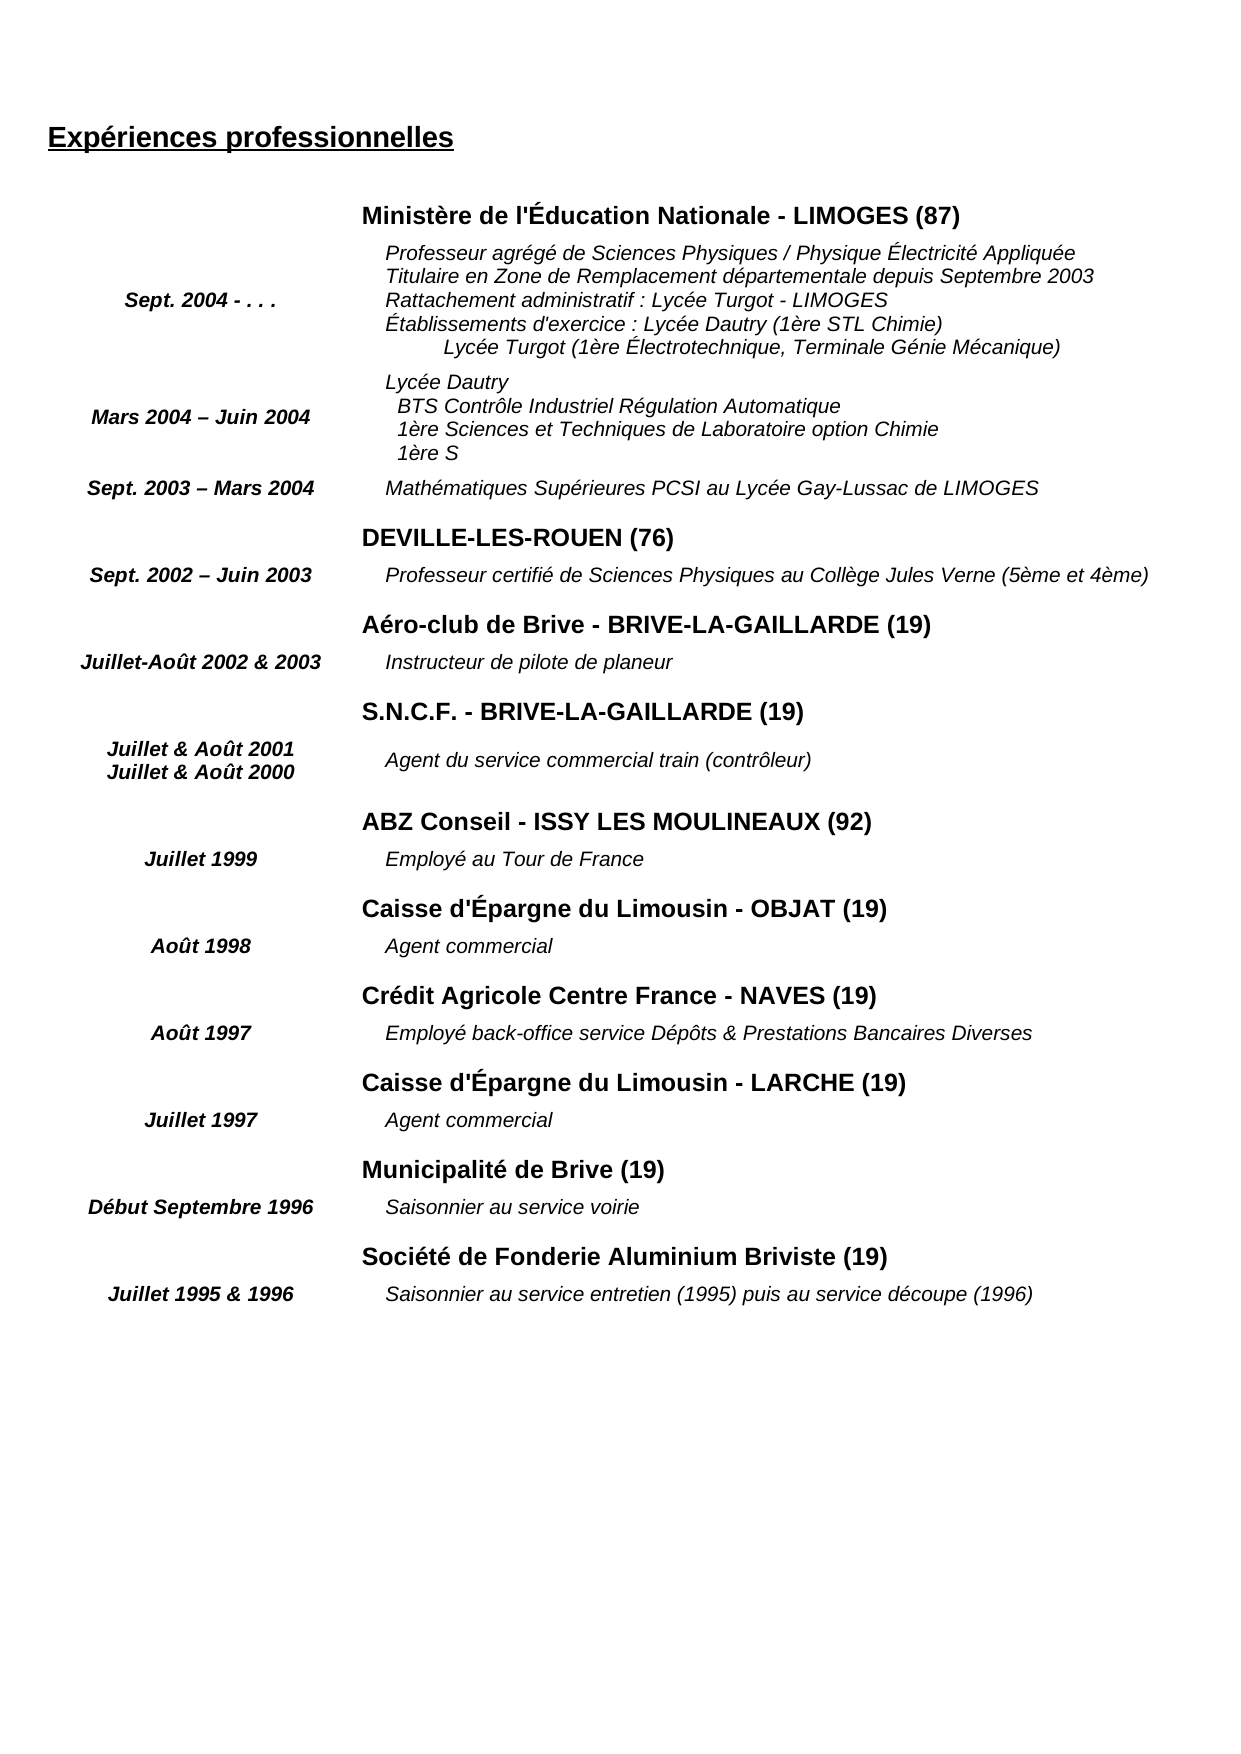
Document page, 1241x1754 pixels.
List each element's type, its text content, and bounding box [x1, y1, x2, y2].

table_cell Agent commercial [356, 929, 1193, 964]
table_cell Juillet & Août 2001 Juillet & Août 2000 [47, 731, 356, 790]
table_cell [47, 679, 356, 731]
table_cell Caisse d'Épargne du Limousin - OBJAT (19) [356, 877, 1193, 929]
table_cell Sept. 2002 – Juin 2003 [47, 558, 356, 592]
table_cell Agent du service commercial train (contrôleur) [356, 731, 1193, 790]
table_cell Municipalité de Brive (19) [356, 1138, 1193, 1190]
table_cell [47, 505, 356, 557]
table_cell [47, 1051, 356, 1103]
table_cell DEVILLE-LES-ROUEN (76) [356, 505, 1193, 557]
table_cell S.N.C.F. - BRIVE-LA-GAILLARDE (19) [356, 679, 1193, 731]
table_cell Juillet 1995 & 1996 [47, 1277, 356, 1312]
table_cell Juillet 1999 [47, 842, 356, 877]
table_cell Sept. 2004 - . . . [47, 236, 356, 365]
table_cell Juillet-Août 2002 & 2003 [47, 644, 356, 679]
table_cell Caisse d'Épargne du Limousin - LARCHE (19) [356, 1051, 1193, 1103]
table_cell Agent commercial [356, 1103, 1193, 1138]
table_cell Professeur certifié de Sciences Physiques au Collège Jules Verne (5ème et 4ème) [356, 558, 1193, 592]
table_cell ABZ Conseil - ISSY LES MOULINEAUX (92) [356, 790, 1193, 842]
table_cell Début Septembre 1996 [47, 1190, 356, 1225]
subtitle Expériences professionnelles [47, 121, 1193, 154]
table_header [47, 184, 356, 236]
table_cell Crédit Agricole Centre France - NAVES (19) [356, 964, 1193, 1016]
table_cell [47, 877, 356, 929]
table_cell Saisonnier au service voirie [356, 1190, 1193, 1225]
table_cell Employé back-office service Dépôts & Prestations Bancaires Diverses [356, 1016, 1193, 1051]
table_cell Sept. 2003 – Mars 2004 [47, 470, 356, 505]
table_cell [47, 1138, 356, 1190]
table_cell Lycée Dautry BTS Contrôle Industriel Régulation Automatique 1ère Sciences et Techniques de Laboratoire option Chimie 1ère S [356, 365, 1193, 470]
table_cell [47, 593, 356, 644]
table_cell Août 1998 [47, 929, 356, 964]
table_cell Professeur agrégé de Sciences Physiques / Physique Électricité Appliquée Titulaire en Zone de Remplacement départementale depuis Septembre 2003 Rattachement administratif : Lycée Turgot - LIMOGES Établissements d'exercice : Lycée Dautry (1ère STL Chimie) Lycée Turgot (1ère Électrotechnique, Terminale Génie Mécanique) [356, 236, 1193, 365]
table_cell [47, 1225, 356, 1277]
table_cell Mathématiques Supérieures PCSI au Lycée Gay-Lussac de LIMOGES [356, 470, 1193, 505]
table_cell [47, 790, 356, 842]
table_cell Instructeur de pilote de planeur [356, 644, 1193, 679]
table_cell Mars 2004 – Juin 2004 [47, 365, 356, 470]
table_cell Aéro-club de Brive - BRIVE-LA-GAILLARDE (19) [356, 593, 1193, 644]
table_cell Société de Fonderie Aluminium Briviste (19) [356, 1225, 1193, 1277]
table_cell [47, 964, 356, 1016]
table_cell Juillet 1997 [47, 1103, 356, 1138]
table_cell Employé au Tour de France [356, 842, 1193, 877]
table_cell Saisonnier au service entretien (1995) puis au service découpe (1996) [356, 1277, 1193, 1312]
table_cell Août 1997 [47, 1016, 356, 1051]
table_header Ministère de l'Éducation Nationale - LIMOGES (87) [356, 184, 1193, 236]
